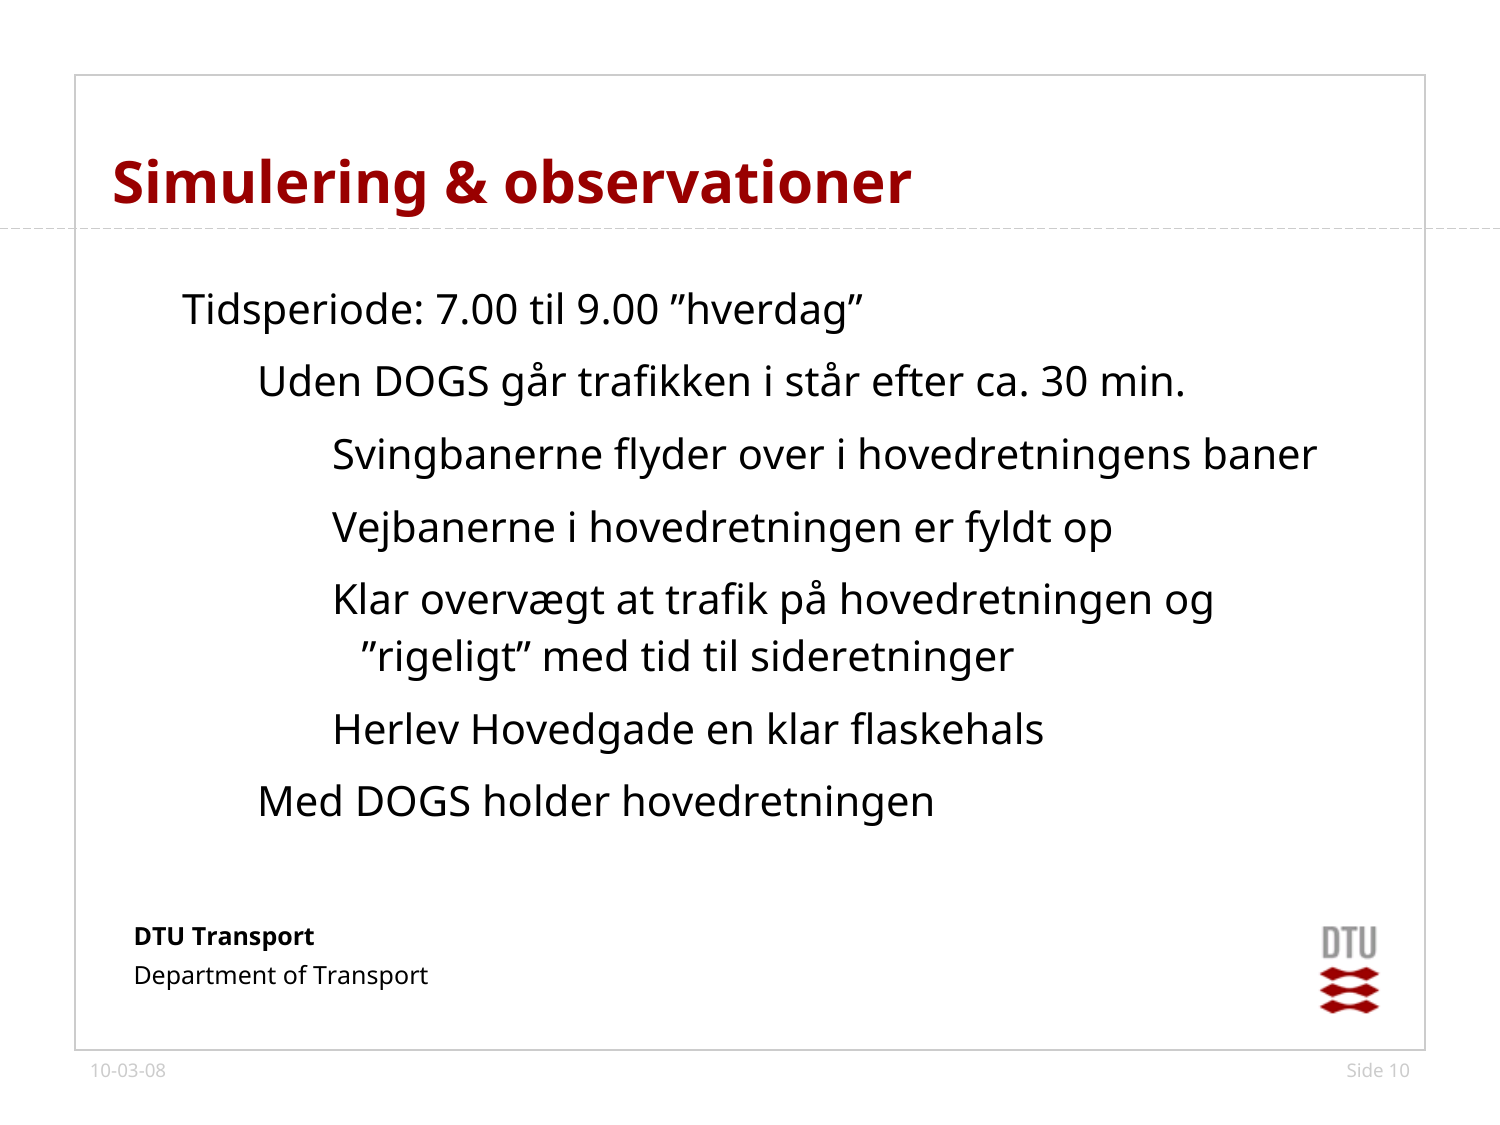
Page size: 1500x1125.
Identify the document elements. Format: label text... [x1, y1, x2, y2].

picture [1297, 892, 1418, 1034]
title Simulering & observationer [112, 132, 1401, 231]
subtitle Tidsperiode: 7.00 til 9.00 ”hverdag” Uden DOGS går trafikken i står efter ca. 30 min. Svingbanerne flyder over i hovedretningens baner Vejbanerne i hovedretningen er fyldt op Klar overvægt at trafik på hovedretningen og ”rigeligt” med tid til sideretninger Herlev Hovedgade en klar flaskehals Med DOGS holder hovedretningen [182, 295, 1388, 886]
